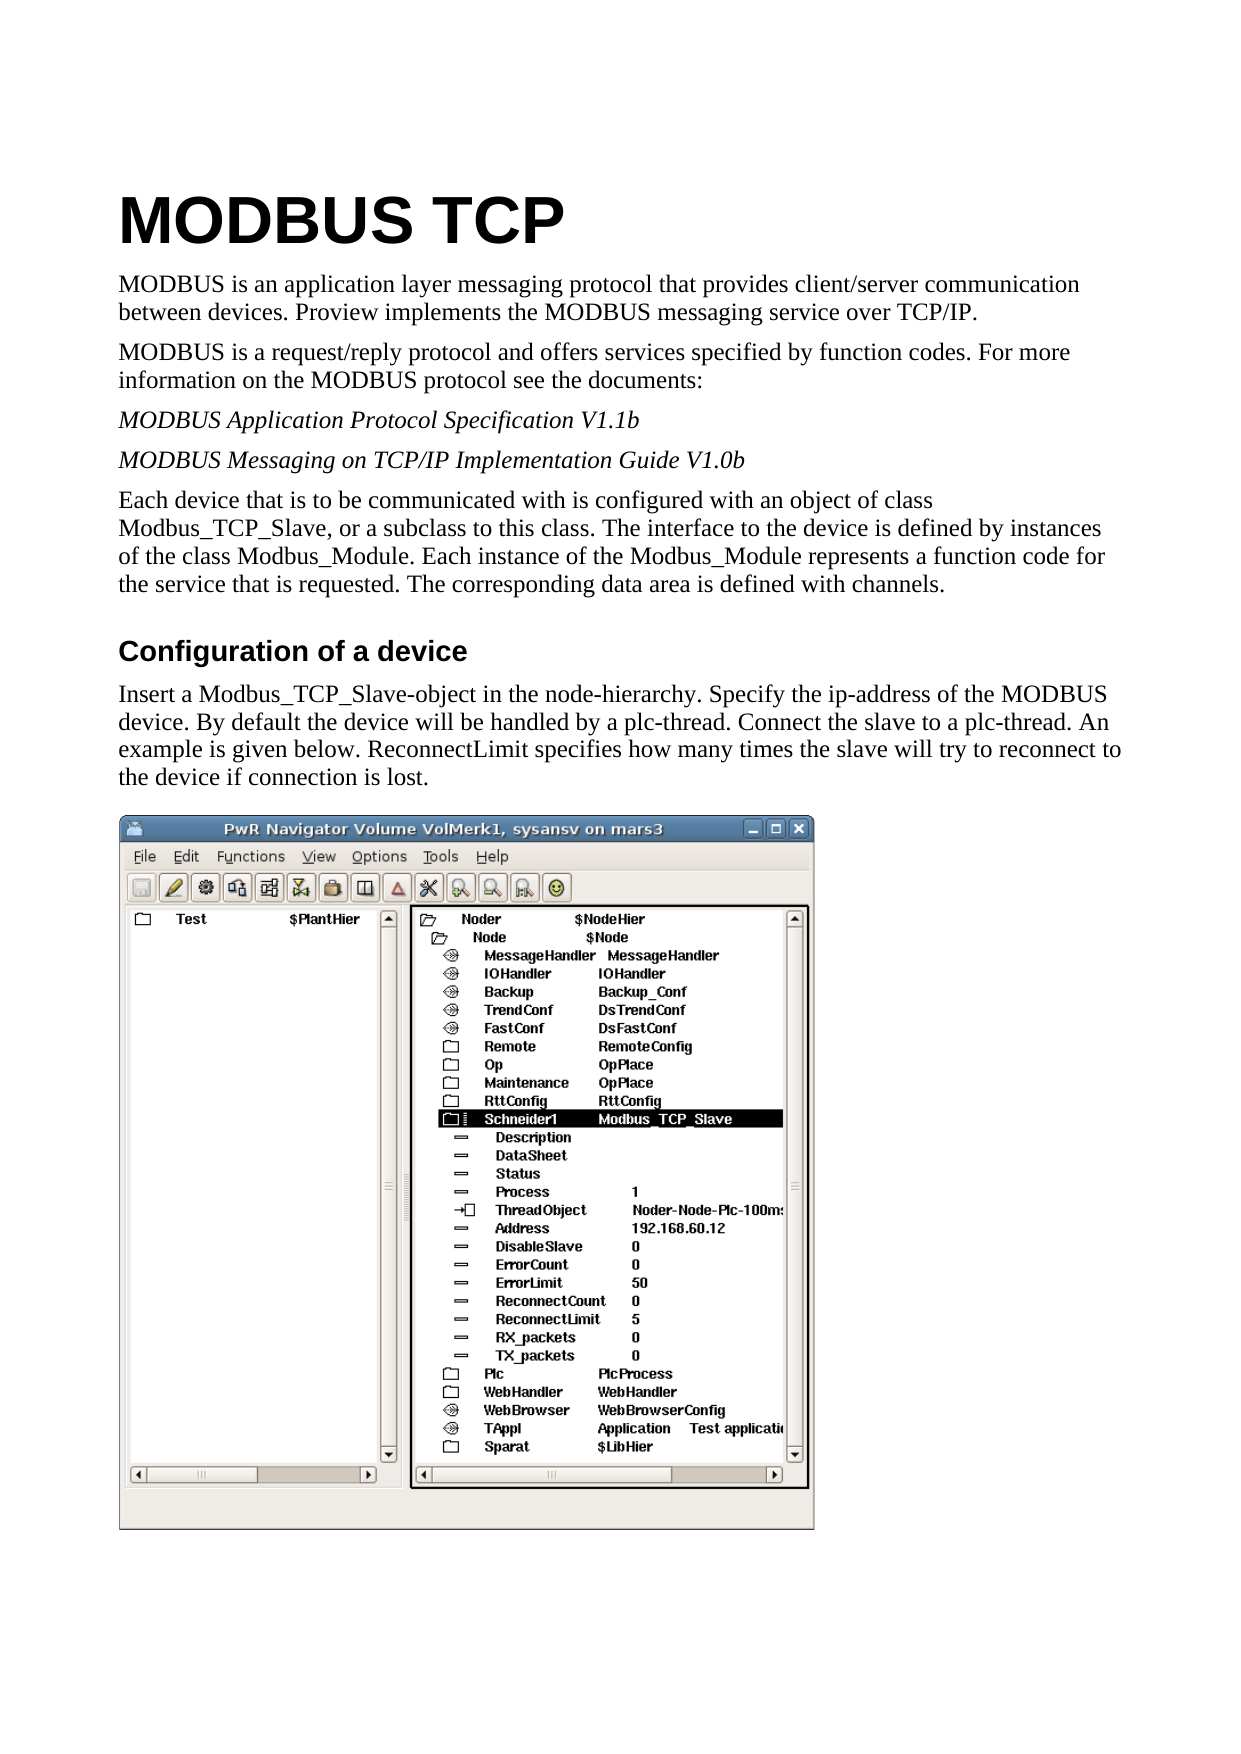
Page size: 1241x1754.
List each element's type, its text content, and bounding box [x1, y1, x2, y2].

text Insert a Modbus_TCP_Slave-object in the node-hierarchy. Specify the ip-address of the MODBUS device. By default the device will be handled by a plc-thread. Connect the slave to a plc-thread. An example is given below. ReconnectLimit specifies how many times the slave will try to reconnect to the device if connection is lost. [118, 680, 1122, 791]
picture [119, 815, 815, 1530]
text MODBUS is a request/reply protocol and offers services specified by function codes. For more information on the MODBUS protocol see the documents: [118, 338, 1122, 394]
subtitle Configuration of a device [118, 635, 1122, 667]
text MODBUS is an application layer messaging protocol that provides client/server communication between devices. Proview implements the MODBUS messaging service over TCP/IP. [118, 270, 1122, 326]
text MODBUS Application Protocol Specification V1.1b [118, 406, 1122, 434]
text Each device that is to be communicated with is configured with an object of class Modbus_TCP_Slave, or a subclass to this class. The interface to the device is defined by instances of the class Modbus_Module. Each instance of the Modbus_Module represents a function code for the service that is requested. The corresponding data area is defined with channels. [118, 487, 1122, 597]
text MODBUS Messaging on TCP/IP Implementation Guide V1.0b [118, 446, 1122, 474]
subtitle MODBUS TCP [118, 183, 1122, 258]
